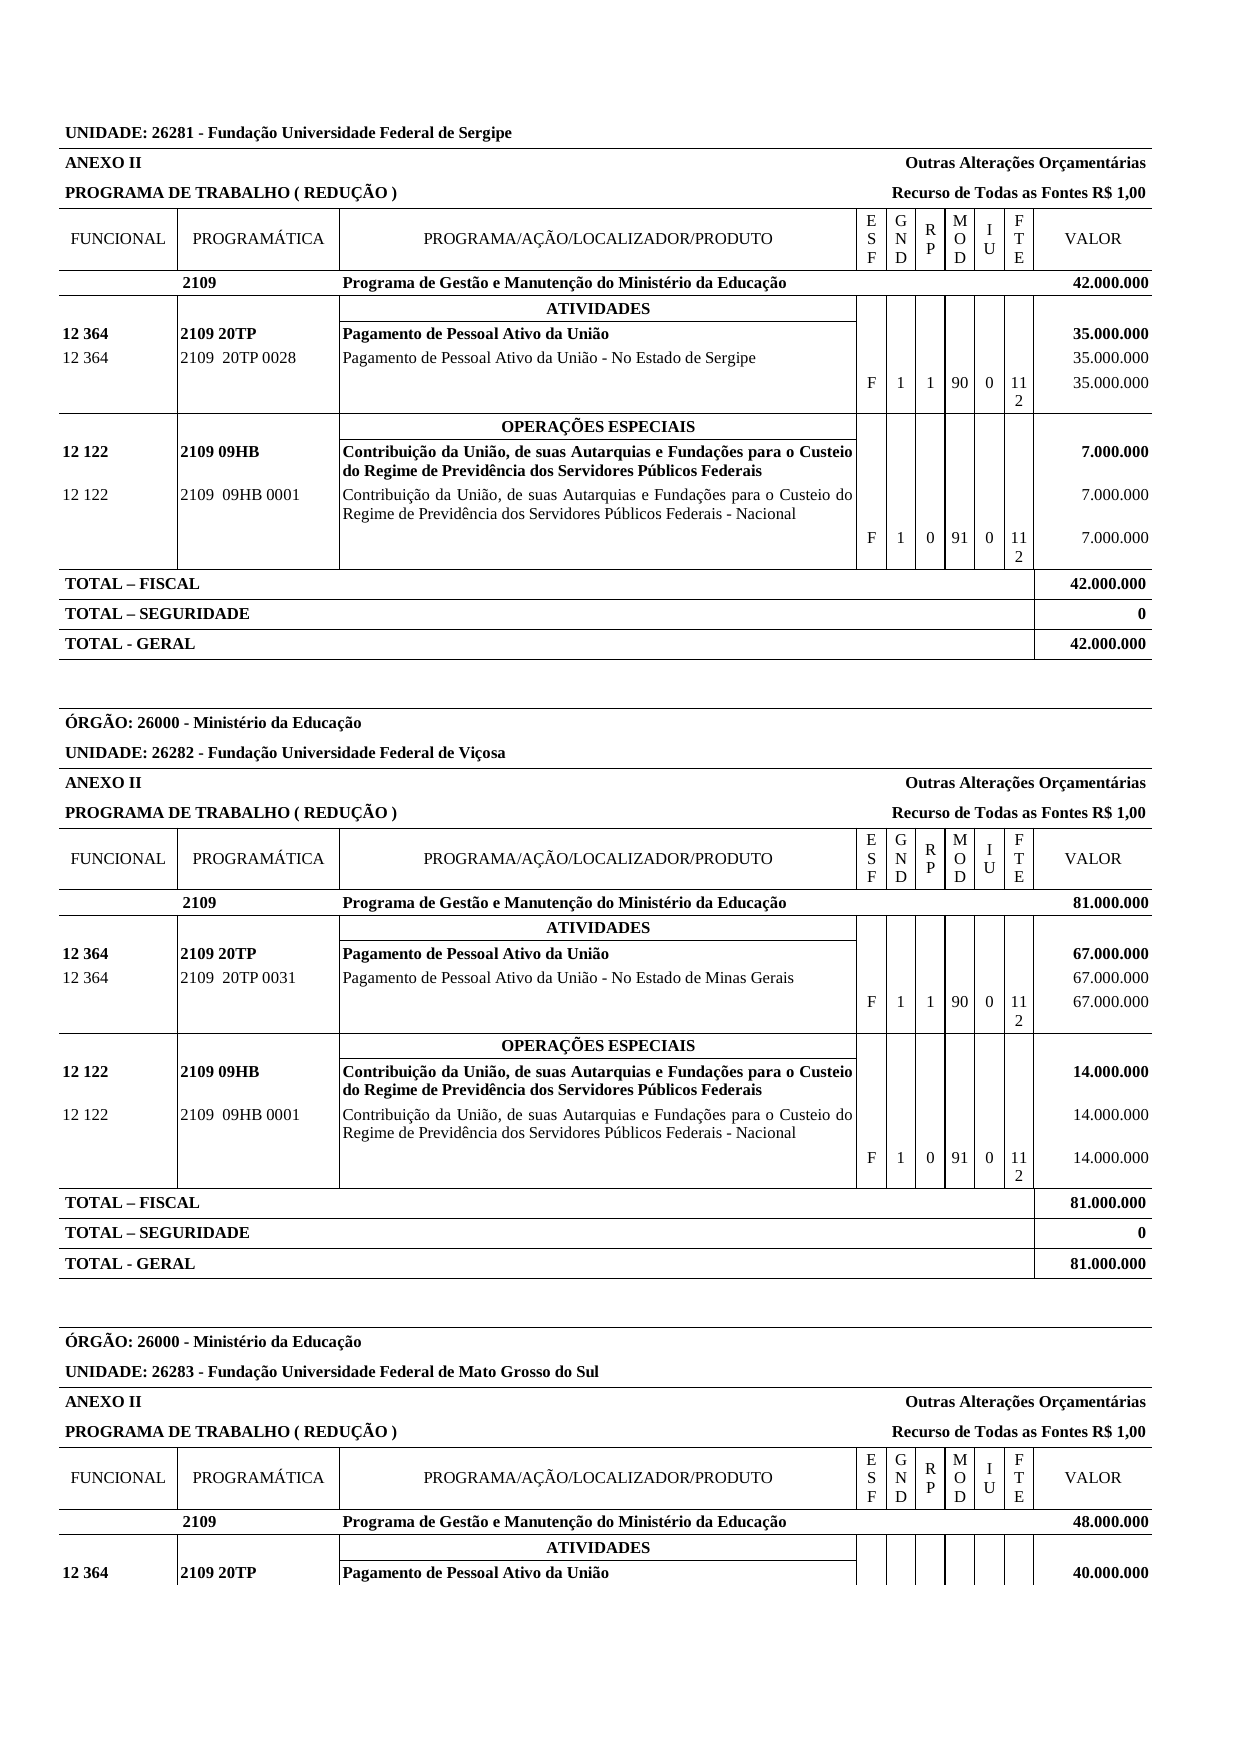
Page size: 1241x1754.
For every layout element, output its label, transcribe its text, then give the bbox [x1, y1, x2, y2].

table_cell PROGRAMA/AÇÃO/LOCALIZADOR/PRODUTO [340, 209, 856, 270]
table_cell 14.000.000 [1034, 1102, 1152, 1145]
table_cell 35.000.000 [1034, 321, 1152, 346]
table_cell [1034, 414, 1152, 439]
table_cell [59, 1145, 177, 1188]
table_cell 67.000.000 [1034, 940, 1152, 966]
table_cell [946, 414, 974, 439]
table_cell 81.000.000 [1035, 1249, 1152, 1278]
table_cell [916, 439, 944, 483]
table_cell [975, 414, 1004, 439]
table_cell 2109 20TP [178, 940, 339, 966]
table_cell Programa de Gestão e Manutenção do Ministério da Educação [340, 271, 1034, 295]
table_cell 12 364 [59, 346, 177, 370]
table_cell [975, 1058, 1004, 1102]
table_cell [59, 990, 177, 1033]
table_cell [946, 916, 974, 940]
table_cell [975, 916, 1004, 940]
table_cell PROGRAMÁTICA [178, 829, 339, 889]
table_cell 40.000.000 [1034, 1560, 1152, 1585]
table_cell [59, 414, 177, 439]
table_cell [1005, 321, 1033, 346]
table_cell 12 122 [59, 1058, 177, 1102]
table_cell 14.000.000 [1034, 1058, 1152, 1102]
table_cell [59, 916, 177, 940]
table_cell [178, 296, 339, 321]
table_cell TOTAL – FISCAL [59, 570, 1034, 599]
table_cell Atividades [340, 916, 856, 940]
table_cell [887, 966, 915, 990]
table_cell Recurso de Todas as Fontes R$ 1,00 [856, 178, 1152, 208]
table_cell [59, 296, 177, 321]
table_cell I U [975, 829, 1004, 889]
table_cell [946, 346, 974, 370]
table_cell [887, 1102, 915, 1145]
table_cell [1005, 483, 1033, 526]
table_cell 0 [975, 990, 1004, 1033]
table_cell FUNCIONAL [59, 1448, 177, 1509]
table_cell 1 [887, 526, 915, 568]
table_cell 12 364 [59, 1560, 177, 1585]
table_cell TOTAL – SEGURIDADE [59, 600, 1034, 629]
table_cell Operações Especiais [340, 414, 856, 439]
table_cell 35.000.000 [1034, 370, 1152, 413]
table_cell 12 364 [59, 321, 177, 346]
table_cell 42.000.000 [1035, 570, 1152, 599]
table_cell Contribuição da União, de suas Autarquias e Fundações para o Custeio do Regime de Previdência dos Servidores Públicos Federais - Nacional [340, 1102, 856, 1145]
table_cell [178, 1145, 339, 1188]
table_cell 112 [1005, 1145, 1033, 1188]
table_cell TOTAL – SEGURIDADE [59, 1219, 1034, 1248]
table_cell 0 [916, 1145, 944, 1188]
table_cell 0 [975, 370, 1004, 413]
table_cell Contribuição da União, de suas Autarquias e Fundações para o Custeio do Regime de Previdência dos Servidores Públicos Federais [340, 1059, 856, 1102]
table_cell 90 [946, 990, 974, 1033]
table_cell [857, 346, 886, 370]
table_cell F T E [1005, 1448, 1033, 1509]
table_cell 2109 09HB [178, 1058, 339, 1102]
table_cell [59, 1279, 1034, 1327]
table_cell [975, 966, 1004, 990]
table_cell [1005, 1034, 1033, 1058]
table_cell Pagamento de Pessoal Ativo da União [340, 1561, 856, 1585]
table_cell [887, 1535, 915, 1559]
table_cell UNIDADE: 26282 - Fundação Universidade Federal de Viçosa [59, 738, 856, 768]
table_cell 81.000.000 [1035, 1189, 1152, 1218]
table_cell ÓRGÃO: 26000 - Ministério da Educação [59, 709, 1152, 738]
table_cell [178, 370, 339, 413]
table_cell [1034, 916, 1152, 940]
table_cell [1034, 1279, 1152, 1327]
table_cell Recurso de Todas as Fontes R$ 1,00 [856, 798, 1152, 828]
table_cell Pagamento de Pessoal Ativo da União - No Estado de Minas Gerais [340, 966, 856, 990]
table_cell 7.000.000 [1034, 439, 1152, 483]
table_cell [857, 916, 886, 940]
table_cell [1005, 916, 1033, 940]
table_cell [857, 1560, 886, 1585]
table_cell [946, 1102, 974, 1145]
table_cell VALOR [1034, 829, 1152, 889]
table_cell 12 122 [59, 1102, 177, 1145]
table_cell [59, 526, 177, 568]
table_cell Atividades [340, 1535, 856, 1559]
table_cell [916, 1058, 944, 1102]
table_cell R P [916, 829, 944, 889]
table_cell [946, 483, 974, 526]
table_cell [916, 916, 944, 940]
table_cell [856, 118, 1152, 148]
table_cell 2109 20TP [178, 1560, 339, 1585]
table_cell 0 [1035, 1219, 1152, 1248]
table_cell 1 [887, 1145, 915, 1188]
table_cell [946, 321, 974, 346]
table_cell E S F [857, 209, 886, 270]
table_cell 7.000.000 [1034, 526, 1152, 568]
table_cell [340, 1145, 856, 1188]
table_cell [1005, 1058, 1033, 1102]
table_cell [975, 940, 1004, 966]
table_cell [887, 346, 915, 370]
table_cell [975, 1560, 1004, 1585]
table_cell [178, 1034, 339, 1058]
table_cell [946, 439, 974, 483]
table_cell Atividades [340, 296, 856, 321]
table_cell M O D [946, 829, 974, 889]
table_cell [857, 439, 886, 483]
table_cell [916, 940, 944, 966]
table_cell M O D [946, 1448, 974, 1509]
table_cell [59, 370, 177, 413]
table_cell [975, 1535, 1004, 1559]
table_cell 0 [1035, 600, 1152, 629]
table_cell [178, 526, 339, 568]
table_cell Pagamento de Pessoal Ativo da União [340, 941, 856, 966]
table_cell [946, 1034, 974, 1058]
table_cell [887, 1560, 915, 1585]
table_cell [857, 940, 886, 966]
table_cell [975, 1102, 1004, 1145]
table_cell [857, 1102, 886, 1145]
table_cell M O D [946, 209, 974, 270]
table_cell Outras Alterações Orçamentárias [856, 1388, 1152, 1417]
table_cell [857, 483, 886, 526]
table_cell [975, 483, 1004, 526]
table_cell 35.000.000 [1034, 346, 1152, 370]
table_cell ANEXO II [59, 1388, 856, 1417]
table_cell [887, 940, 915, 966]
table_cell [1005, 439, 1033, 483]
table_cell [887, 439, 915, 483]
table_cell [178, 990, 339, 1033]
table_cell PROGRAMA DE TRABALHO ( REDUÇÃO ) [59, 1417, 856, 1447]
table_cell 81.000.000 [1034, 890, 1152, 915]
table_cell [1034, 660, 1152, 707]
table_cell 2109 09HB 0001 [178, 1102, 339, 1145]
table_cell TOTAL - GERAL [59, 1249, 1034, 1278]
table_cell [916, 483, 944, 526]
table_cell [59, 1034, 177, 1058]
table_cell [857, 414, 886, 439]
table_cell [1005, 966, 1033, 990]
table_cell VALOR [1034, 1448, 1152, 1509]
table_cell ÓRGÃO: 26000 - Ministério da Educação [59, 1328, 1152, 1357]
table_cell R P [916, 1448, 944, 1509]
table_cell [975, 296, 1004, 321]
table_cell [916, 321, 944, 346]
table_cell [887, 296, 915, 321]
table_cell [946, 1560, 974, 1585]
table_cell [1034, 1535, 1152, 1559]
table_cell [340, 526, 856, 568]
table_cell [975, 439, 1004, 483]
table_cell [916, 414, 944, 439]
table_cell ANEXO II [59, 149, 856, 178]
table_cell F [857, 526, 886, 568]
table_cell 0 [975, 526, 1004, 568]
table_cell [916, 966, 944, 990]
table_cell 90 [946, 370, 974, 413]
table_cell [1005, 346, 1033, 370]
table_cell F T E [1005, 209, 1033, 270]
table_cell [887, 1034, 915, 1058]
table_cell Contribuição da União, de suas Autarquias e Fundações para o Custeio do Regime de Previdência dos Servidores Públicos Federais - Nacional [340, 483, 856, 526]
table_cell 12 364 [59, 966, 177, 990]
table_cell 2109 09HB 0001 [178, 483, 339, 526]
table_cell [1005, 940, 1033, 966]
table_cell E S F [857, 829, 886, 889]
table_cell F [857, 370, 886, 413]
table_cell [178, 1535, 339, 1559]
table_cell UNIDADE: 26281 - Fundação Universidade Federal de Sergipe [59, 118, 856, 148]
table_cell ANEXO II [59, 769, 856, 798]
table_cell [340, 370, 856, 413]
table_cell 2109 09HB [178, 439, 339, 483]
table_cell [1005, 414, 1033, 439]
table_cell [1005, 1535, 1033, 1559]
table_cell Outras Alterações Orçamentárias [856, 769, 1152, 798]
table_cell [946, 296, 974, 321]
table_cell [59, 660, 1034, 707]
table_cell UNIDADE: 26283 - Fundação Universidade Federal de Mato Grosso do Sul [59, 1357, 856, 1387]
table_cell [178, 916, 339, 940]
table_cell 7.000.000 [1034, 483, 1152, 526]
table_cell [857, 321, 886, 346]
table_cell [856, 1357, 1152, 1387]
table_cell Programa de Gestão e Manutenção do Ministério da Educação [340, 1510, 1034, 1534]
table_cell G N D [887, 209, 915, 270]
table_cell 67.000.000 [1034, 990, 1152, 1033]
table_cell [857, 1058, 886, 1102]
table_cell R P [916, 209, 944, 270]
table_cell E S F [857, 1448, 886, 1509]
table_cell [1005, 1102, 1033, 1145]
table_cell [916, 1535, 944, 1559]
table_cell [178, 414, 339, 439]
table_cell 2109 20TP 0031 [178, 966, 339, 990]
table_cell [946, 966, 974, 990]
table_cell [916, 1034, 944, 1058]
table_cell TOTAL - GERAL [59, 630, 1034, 659]
table_cell PROGRAMA/AÇÃO/LOCALIZADOR/PRODUTO [340, 1448, 856, 1509]
table_cell [1005, 1560, 1033, 1585]
table_cell [59, 1535, 177, 1559]
table_cell [916, 1560, 944, 1585]
table_cell [946, 1535, 974, 1559]
table_cell FUNCIONAL [59, 829, 177, 889]
table_cell PROGRAMA/AÇÃO/LOCALIZADOR/PRODUTO [340, 829, 856, 889]
table_cell I U [975, 1448, 1004, 1509]
table_cell [887, 321, 915, 346]
table_cell [857, 966, 886, 990]
table_cell Pagamento de Pessoal Ativo da União [340, 322, 856, 346]
table_cell [1005, 296, 1033, 321]
table_cell [916, 296, 944, 321]
table_cell 1 [916, 370, 944, 413]
table_cell [857, 1535, 886, 1559]
table_cell I U [975, 209, 1004, 270]
table_cell 112 [1005, 370, 1033, 413]
table_cell Pagamento de Pessoal Ativo da União - No Estado de Sergipe [340, 346, 856, 370]
table_cell 12 364 [59, 940, 177, 966]
table_cell F [857, 1145, 886, 1188]
table_cell Contribuição da União, de suas Autarquias e Fundações para o Custeio do Regime de Previdência dos Servidores Públicos Federais [340, 440, 856, 483]
table_cell [340, 990, 856, 1033]
table_cell [975, 1034, 1004, 1058]
table_cell [946, 940, 974, 966]
table_cell 48.000.000 [1034, 1510, 1152, 1534]
table_cell 112 [1005, 990, 1033, 1033]
table_cell 91 [946, 1145, 974, 1188]
table_cell 2109 [59, 1510, 339, 1534]
table_cell [887, 414, 915, 439]
table_cell 67.000.000 [1034, 966, 1152, 990]
table_cell F [857, 990, 886, 1033]
table_cell 0 [975, 1145, 1004, 1188]
table_cell [857, 1034, 886, 1058]
table_cell Programa de Gestão e Manutenção do Ministério da Educação [340, 890, 1034, 915]
table_cell 1 [916, 990, 944, 1033]
table_cell 42.000.000 [1035, 630, 1152, 659]
table_cell [1034, 1034, 1152, 1058]
table_cell PROGRAMÁTICA [178, 1448, 339, 1509]
table_cell Operações Especiais [340, 1034, 856, 1058]
table_cell 2109 [59, 271, 339, 295]
table_cell 42.000.000 [1034, 271, 1152, 295]
table_cell 2109 20TP 0028 [178, 346, 339, 370]
table_cell [856, 738, 1152, 768]
table_cell 2109 20TP [178, 321, 339, 346]
table_cell 112 [1005, 526, 1033, 568]
table_cell G N D [887, 1448, 915, 1509]
table_cell [887, 483, 915, 526]
table_cell [887, 1058, 915, 1102]
table_cell 0 [916, 526, 944, 568]
table_cell VALOR [1034, 209, 1152, 270]
table_cell [916, 1102, 944, 1145]
table_cell G N D [887, 829, 915, 889]
table_cell FUNCIONAL [59, 209, 177, 270]
table_cell [916, 346, 944, 370]
table_cell [975, 321, 1004, 346]
table_cell [946, 1058, 974, 1102]
table_cell [975, 346, 1004, 370]
table_cell 1 [887, 990, 915, 1033]
table_cell F T E [1005, 829, 1033, 889]
table_cell PROGRAMA DE TRABALHO ( REDUÇÃO ) [59, 178, 856, 208]
table_cell 12 122 [59, 483, 177, 526]
table_cell 14.000.000 [1034, 1145, 1152, 1188]
table_cell [857, 296, 886, 321]
table_cell 91 [946, 526, 974, 568]
table_cell 12 122 [59, 439, 177, 483]
table_cell Recurso de Todas as Fontes R$ 1,00 [856, 1417, 1152, 1447]
table_cell Outras Alterações Orçamentárias [856, 149, 1152, 178]
table_cell PROGRAMÁTICA [178, 209, 339, 270]
table_cell TOTAL – FISCAL [59, 1189, 1034, 1218]
table_cell 2109 [59, 890, 339, 915]
table_cell [1034, 296, 1152, 321]
table_cell [887, 916, 915, 940]
table_cell 1 [887, 370, 915, 413]
table_cell PROGRAMA DE TRABALHO ( REDUÇÃO ) [59, 798, 856, 828]
